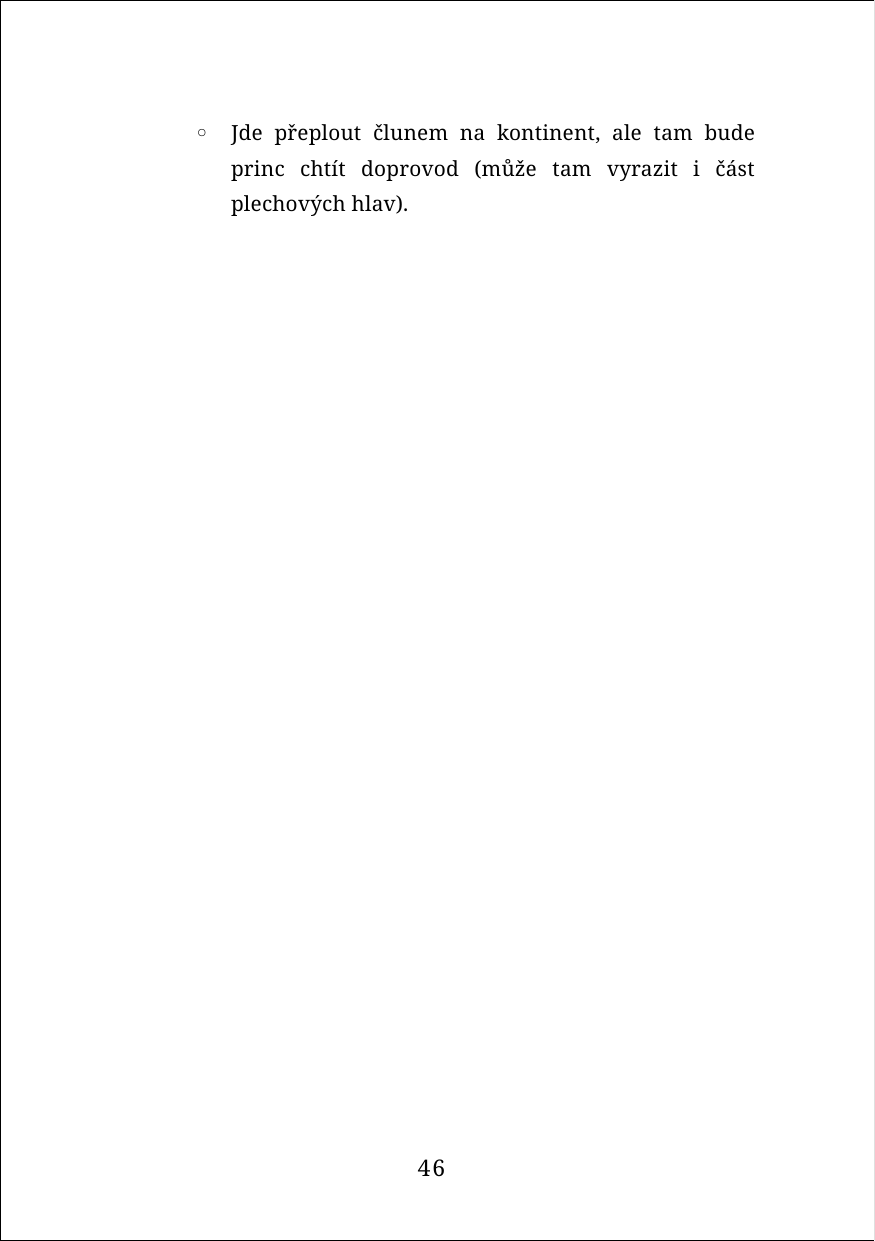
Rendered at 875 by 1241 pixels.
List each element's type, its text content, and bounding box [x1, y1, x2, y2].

list Jde přeplout člunem na kontinent, ale tam bude princ chtít doprovod (může tam vyrazit i část plechových hlav). [193, 118, 756, 218]
